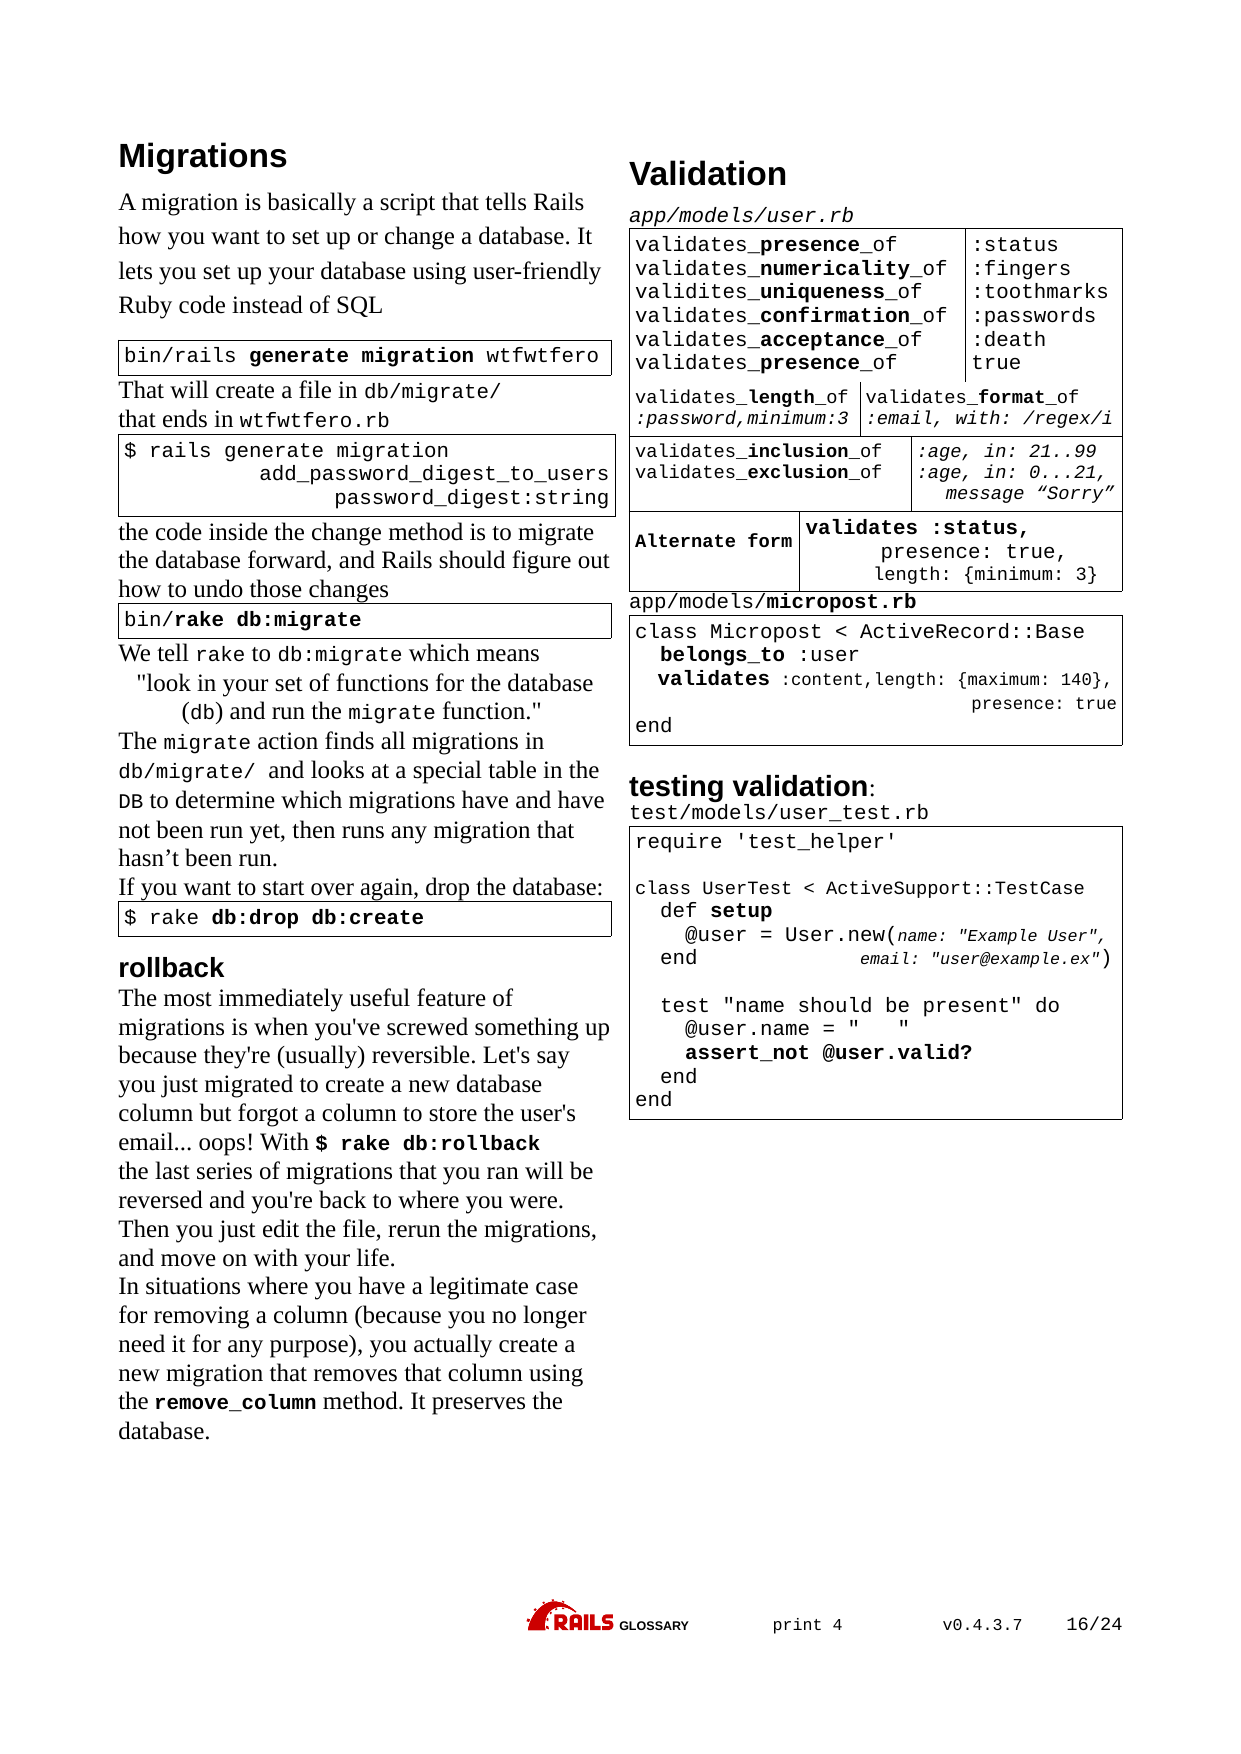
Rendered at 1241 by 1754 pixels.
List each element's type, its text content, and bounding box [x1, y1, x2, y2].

table_header require 'test_helper' class UserTest < ActiveSupport::TestCase def setup @user = User.new(name: "Example User", end email: "user@example.ex") test "name should be present" do @user.name = " " assert_not @user.valid? end end [630, 827, 1122, 1119]
text test/models/user_test.rb [629, 802, 1122, 826]
table_cell validates_format_of :email, with: /regex/i [861, 382, 1122, 436]
subtitle Migrations [118, 136, 611, 174]
text app/models/micropost.rb [629, 592, 1122, 615]
table_header $ rails generate migration add_password_digest_to_users password_digest:string [119, 435, 615, 516]
text The migrate action finds all migrations in db/migrate/ and looks at a special table in the DB to determine which migrations have and have not been run yet, then runs any migration that hasn’t been run. [118, 726, 611, 872]
table_header validates_presence_of validates_numericality_of validites_uniqueness_of validates_confirmation_of validates_acceptance_of validates_presence_of [630, 229, 965, 382]
text the code inside the change method is to migrate the database forward, and Rails should figure out how to undo those changes [118, 517, 611, 603]
text A migration is basically a script that tells Rails how you want to set up or change a database. It lets you set up your database using user-friendly Ruby code instead of SQL [118, 187, 611, 319]
text that ends in wtfwtfero.rb [118, 404, 611, 434]
table_header bin/rails generate migration wtfwtfero [119, 341, 611, 375]
text the last series of migrations that you ran will be reversed and you're back to where you were. Then you just edit the file, rerun the migrations, and move on with your life. [118, 1156, 611, 1271]
text "look in your set of functions for the database (db) and run the migrate function." [118, 668, 611, 726]
table_cell validates_inclusion_of validates_exclusion_of [630, 437, 911, 511]
text We tell rake to db:migrate which means [118, 639, 611, 668]
text If you want to start over again, drop the database: [118, 872, 611, 901]
table_header validates :status, presence: true, length: {minimum: 3} [800, 512, 1122, 591]
table_cell validates_length_of :password,minimum:3 [630, 382, 860, 436]
text The most immediately useful feature of migrations is when you've screwed something up because they're (usually) reversible. Let's say you just migrated to create a new database column but forgot a column to store the user's email... oops! With $ rake db:rollback [118, 983, 611, 1156]
table_header bin/rake db:migrate [119, 604, 611, 638]
subtitle Validation [629, 153, 1122, 192]
table_header class Micropost < ActiveRecord::Base belongs_to :user validates :content,length: {maximum: 140}, presence: true end [630, 616, 1122, 745]
subtitle rollback [118, 951, 611, 983]
table_cell :age, in: 21..99 :age, in: 0...21, message “Sorry” [912, 437, 1122, 511]
text That will create a file in db/migrate/ [118, 376, 611, 404]
text testing validation: [629, 768, 1122, 802]
text app/models/user.rb [629, 205, 1122, 228]
table_header :status :fingers :toothmarks :passwords :death true [966, 229, 1122, 382]
text In situations where you have a legitimate case for removing a column (because you no longer need it for any purpose), you actually create a new migration that removes that column using the remove_column method. It preserves the database. [118, 1271, 611, 1445]
table_header $ rake db:drop db:create [119, 902, 611, 936]
table_header Alternate form [630, 512, 799, 591]
